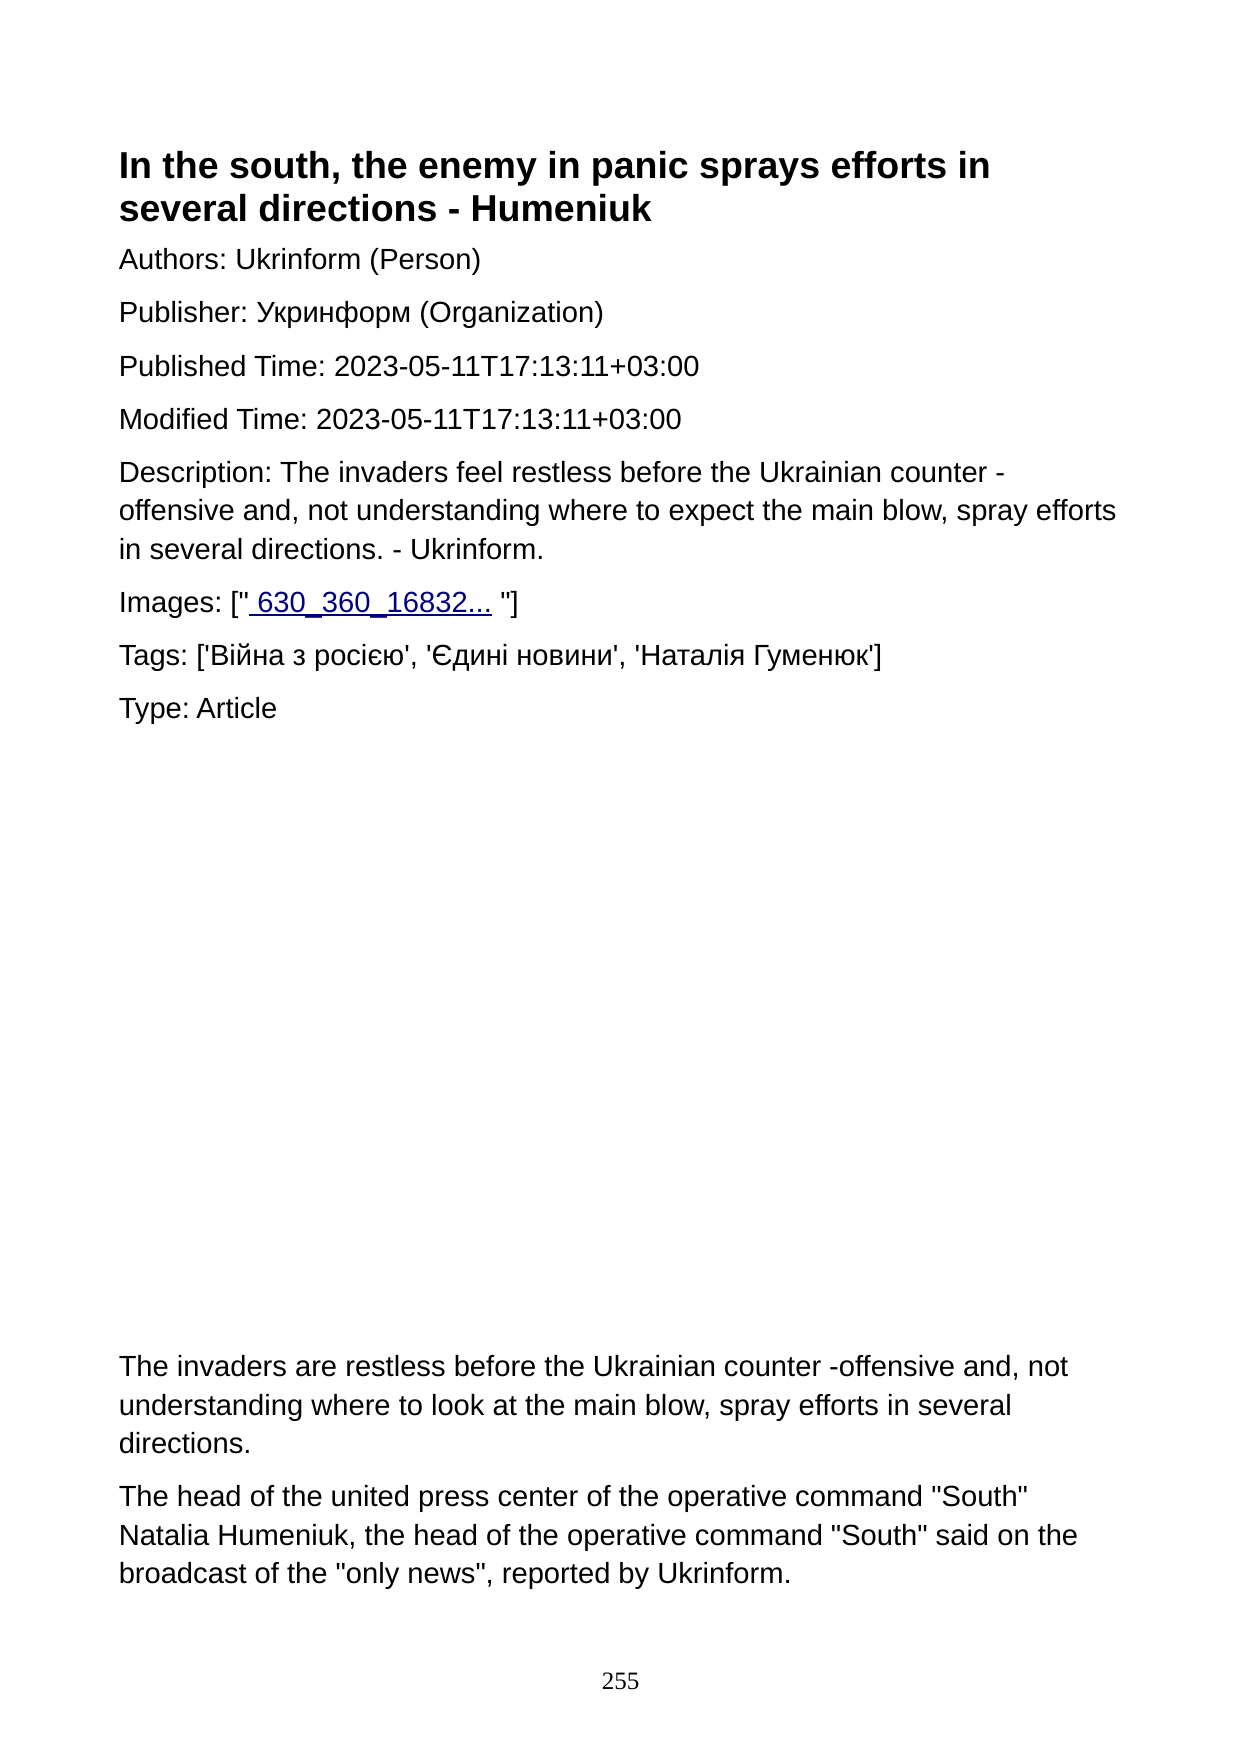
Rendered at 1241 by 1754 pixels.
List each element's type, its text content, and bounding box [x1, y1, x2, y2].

text Description: The invaders feel restless before the Ukrainian counter -offensive and, not understanding where to expect the main blow, spray efforts in several directions. - Ukrinform. [118, 455, 1122, 565]
text Publisher: Укринформ (Organization) [118, 295, 1122, 329]
subtitle In the south, the enemy in panic sprays efforts in several directions - Humeniuk [118, 143, 1122, 230]
text Tags: ['Війна з росією', 'Єдині новини', 'Наталія Гуменюк'] [118, 638, 1122, 672]
text The invaders are restless before the Ukrainian counter -offensive and, not understanding where to look at the main blow, spray efforts in several directions. [118, 744, 1122, 1459]
text Published Time: 2023-05-11T17:13:11+03:00 [118, 348, 1122, 382]
text Modified Time: 2023-05-11T17:13:11+03:00 [118, 402, 1122, 435]
text Images: [" 630_360_16832... "] [118, 585, 1122, 618]
text The head of the united press center of the operative command "South" Natalia Humeniuk, the head of the operative command "South" said on the broadcast of the "only news", reported by Ukrinform. [118, 1479, 1122, 1590]
text Authors: Ukrinform (Person) [118, 242, 1122, 276]
text Type: Article [118, 691, 1122, 725]
